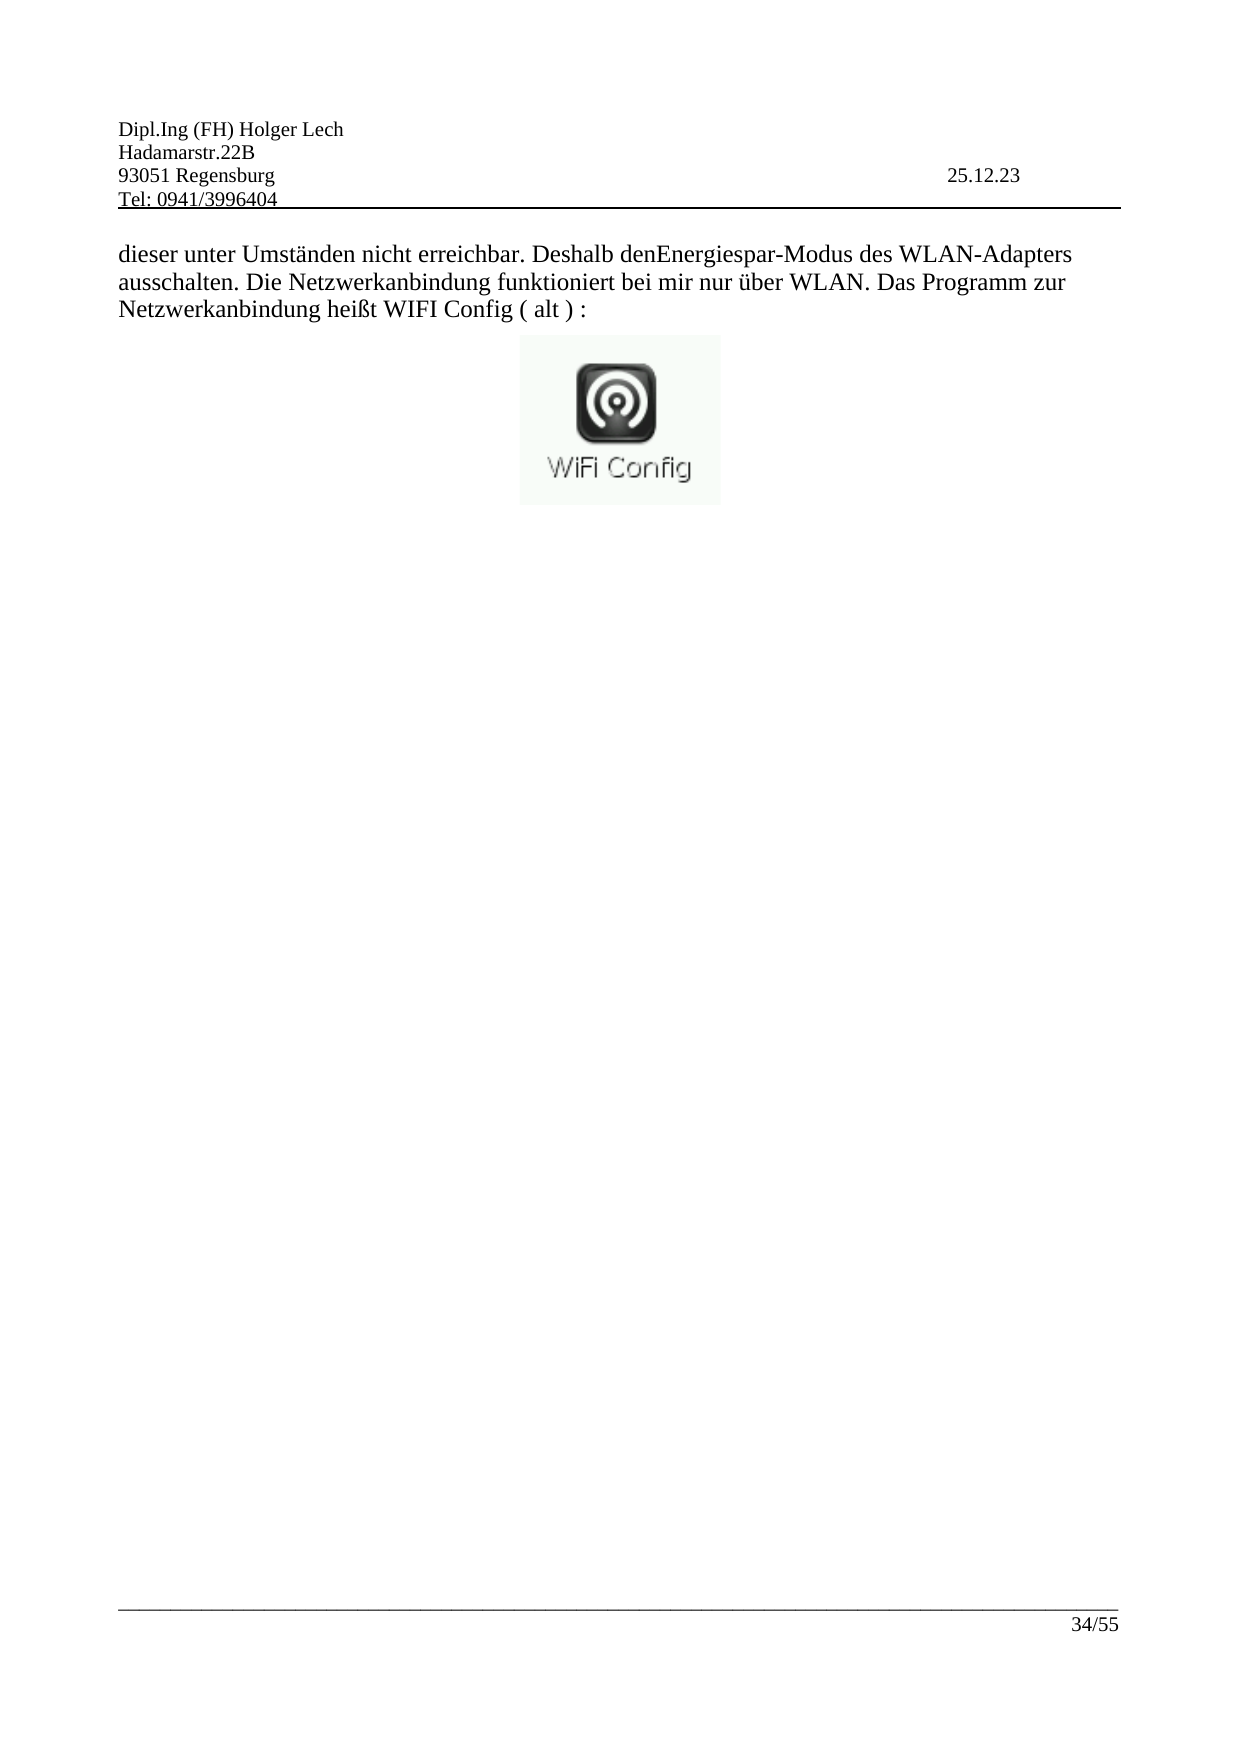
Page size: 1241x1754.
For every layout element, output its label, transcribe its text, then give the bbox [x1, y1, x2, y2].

picture [519, 335, 721, 505]
text dieser unter Umständen nicht erreichbar. Deshalb denEnergiespar-Modus des WLAN-Adapters ausschalten. Die Netzwerkanbindung funktioniert bei mir nur über WLAN. Das Programm zur Netzwerkanbindung heißt WIFI Config ( alt ) : [118, 240, 1122, 323]
